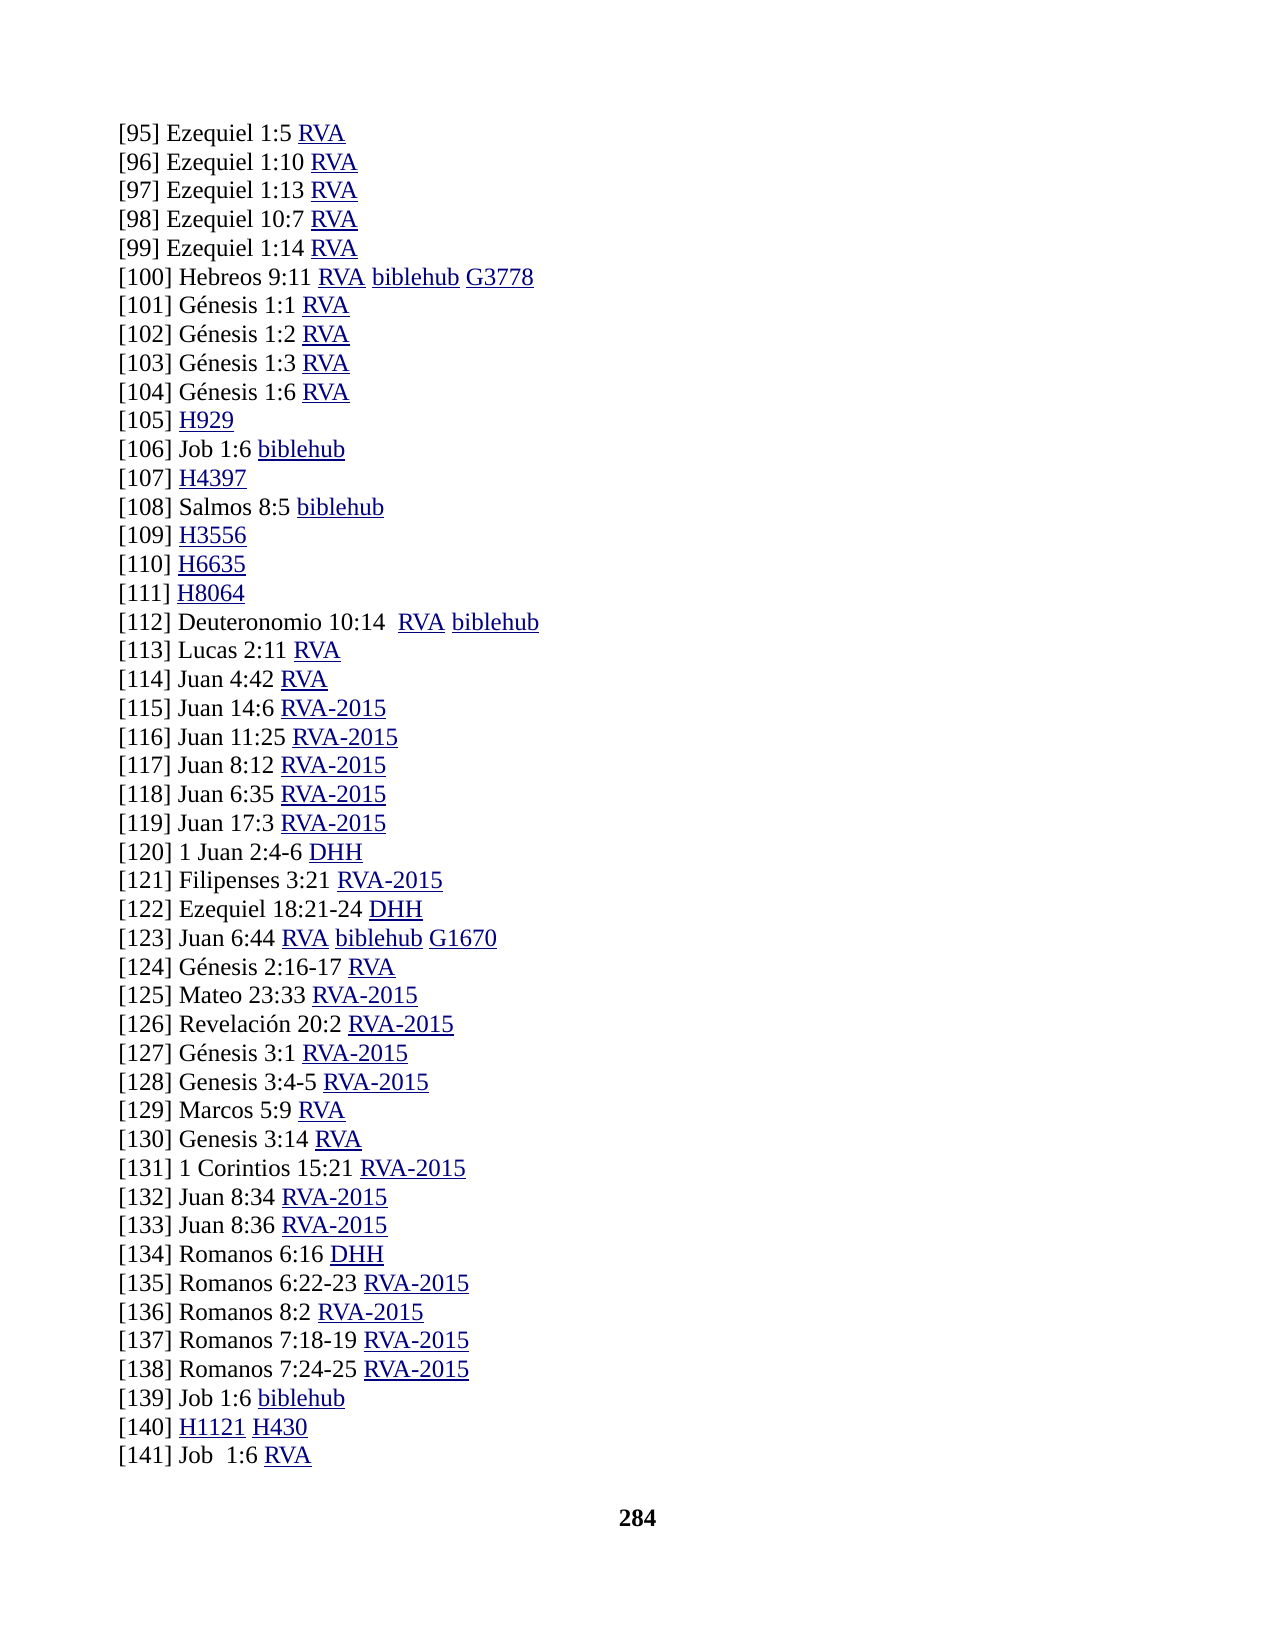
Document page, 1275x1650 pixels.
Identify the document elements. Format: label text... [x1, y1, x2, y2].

text Revelación 20:2 RVA-2015 [118, 1009, 1157, 1038]
text Juan 8:36 RVA-2015 [118, 1211, 1157, 1239]
text Genesis 3:14 RVA [118, 1124, 1157, 1153]
text Deuteronomio 10:14 RVA biblehub [118, 607, 1157, 636]
text Génesis 1:6 RVA [118, 377, 1157, 406]
text Hebreos 9:11 RVA biblehub G3778 [118, 262, 1157, 291]
text Romanos 7:18-19 RVA-2015 [118, 1326, 1157, 1354]
text 1 Juan 2:4-6 DHH [118, 837, 1157, 866]
text Romanos 7:24-25 RVA-2015 [118, 1354, 1157, 1383]
text H1121 H430 [118, 1412, 1157, 1441]
text Lucas 2:11 RVA [118, 636, 1157, 664]
text H6635 [118, 549, 1157, 578]
text Job 1:6 RVA [118, 1441, 1157, 1469]
text Génesis 1:3 RVA [118, 348, 1157, 377]
text H929 [118, 406, 1157, 434]
text Juan 8:34 RVA-2015 [118, 1182, 1157, 1211]
text Romanos 6:16 DHH [118, 1239, 1157, 1268]
text Juan 17:3 RVA-2015 [118, 808, 1157, 837]
text Ezequiel 1:13 RVA [118, 176, 1157, 204]
text Mateo 23:33 RVA-2015 [118, 981, 1157, 1009]
text Ezequiel 1:14 RVA [118, 233, 1157, 262]
text Juan 11:25 RVA-2015 [118, 722, 1157, 751]
text Genesis 3:4-5 RVA-2015 [118, 1067, 1157, 1096]
text Juan 6:44 RVA biblehub G1670 [118, 923, 1157, 952]
text Ezequiel 1:10 RVA [118, 147, 1157, 176]
text Génesis 1:1 RVA [118, 291, 1157, 319]
text Juan 14:6 RVA-2015 [118, 693, 1157, 722]
text Juan 4:42 RVA [118, 664, 1157, 693]
text Juan 6:35 RVA-2015 [118, 779, 1157, 808]
text Ezequiel 10:7 RVA [118, 204, 1157, 233]
text Génesis 1:2 RVA [118, 319, 1157, 348]
text Romanos 6:22-23 RVA-2015 [118, 1268, 1157, 1297]
text H3556 [118, 521, 1157, 549]
text Génesis 3:1 RVA-2015 [118, 1038, 1157, 1067]
text Job 1:6 biblehub [118, 434, 1157, 463]
text 1 Corintios 15:21 RVA-2015 [118, 1153, 1157, 1182]
text H8064 [118, 578, 1157, 607]
text Filipenses 3:21 RVA-2015 [118, 866, 1157, 894]
text Salmos 8:5 biblehub [118, 492, 1157, 521]
text Ezequiel 1:5 RVA [118, 118, 1157, 147]
text Marcos 5:9 RVA [118, 1096, 1157, 1124]
text Ezequiel 18:21-24 DHH [118, 894, 1157, 923]
text Génesis 2:16-17 RVA [118, 952, 1157, 981]
text H4397 [118, 463, 1157, 492]
text Romanos 8:2 RVA-2015 [118, 1297, 1157, 1326]
text Juan 8:12 RVA-2015 [118, 751, 1157, 779]
text Job 1:6 biblehub [118, 1383, 1157, 1412]
